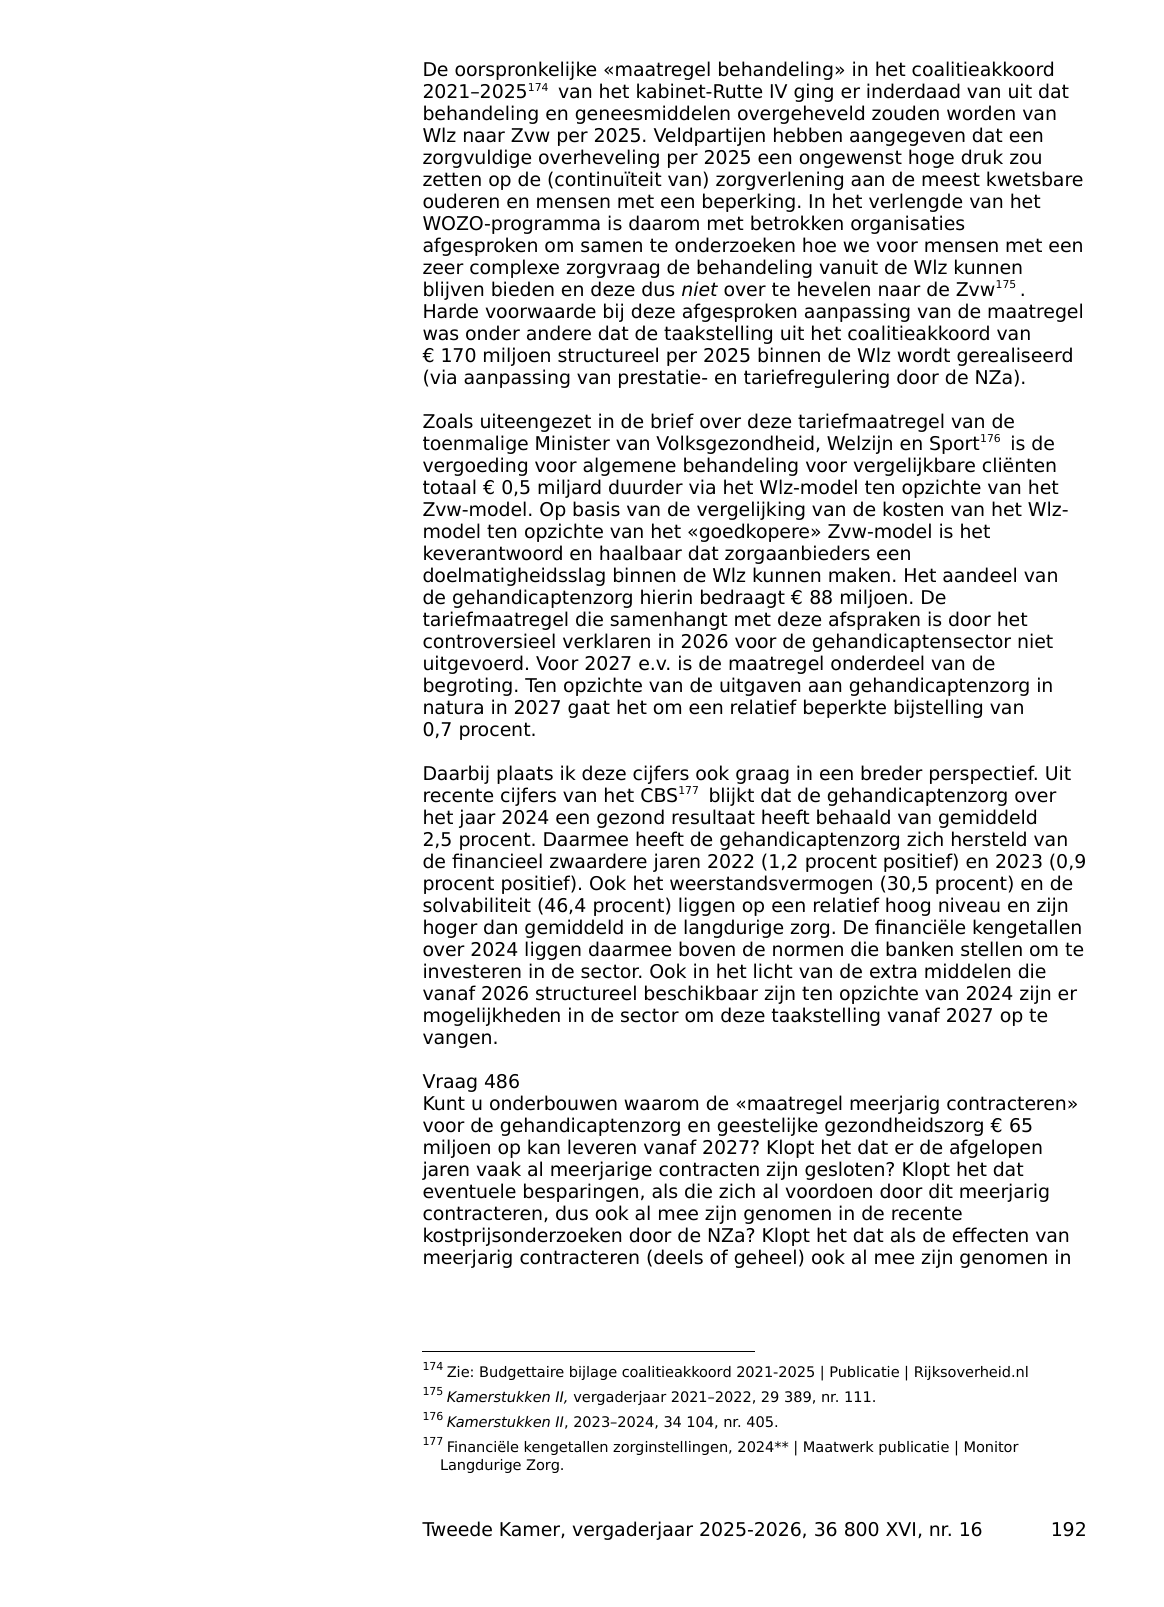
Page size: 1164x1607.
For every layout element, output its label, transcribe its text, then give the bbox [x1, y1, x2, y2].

text Kamerstukken II, vergaderjaar 2021–2022, 29 389, nr. 111. [422, 1385, 1087, 1407]
text Vraag 486 [422, 1071, 1087, 1093]
text Kunt u onderbouwen waarom de «maatregel meerjarig contracteren» voor de gehandicaptenzorg en geestelijke gezondheidszorg € 65 miljoen op kan leveren vanaf 2027? Klopt het dat er de afgelopen jaren vaak al meerjarige contracten zijn gesloten? Klopt het dat eventuele besparingen, als die zich al voordoen door dit meerjarig contracteren, dus ook al mee zijn genomen in de recente kostprijsonderzoeken door de NZa? Klopt het dat als de effecten van meerjarig contracteren (deels of geheel) ook al mee zijn genomen in [422, 1093, 1087, 1268]
text Zie: Budgettaire bijlage coalitieakkoord 2021-2025 | Publicatie | Rijksoverheid.nl [422, 1360, 1087, 1382]
text Zoals uiteengezet in de brief over deze tariefmaatregel van de toenmalige Minister van Volksgezondheid, Welzijn en Sport is de vergoeding voor algemene behandeling voor vergelijkbare cliënten totaal € 0,5 miljard duurder via het Wlz-model ten opzichte van het Zvw-model. Op basis van de vergelijking van de kosten van het Wlz-model ten opzichte van het «goedkopere» Zvw-model is het keverantwoord en haalbaar dat zorgaanbieders een doelmatigheidsslag binnen de Wlz kunnen maken. Het aandeel van de gehandicaptenzorg hierin bedraagt € 88 miljoen. De tariefmaatregel die samenhangt met deze afspraken is door het controversieel verklaren in 2026 voor de gehandicaptensector niet uitgevoerd. Voor 2027 e.v. is de maatregel onderdeel van de begroting. Ten opzichte van de uitgaven aan gehandicaptenzorg in natura in 2027 gaat het om een relatief beperkte bijstelling van 0,7 procent. [422, 411, 1087, 741]
text Kamerstukken II, 2023–2024, 34 104, nr. 405. [422, 1410, 1087, 1432]
text De oorspronkelijke «maatregel behandeling» in het coalitieakkoord 2021–2025 van het kabinet-Rutte IV ging er inderdaad van uit dat behandeling en geneesmiddelen overgeheveld zouden worden van Wlz naar Zvw per 2025. Veldpartijen hebben aangegeven dat een zorgvuldige overheveling per 2025 een ongewenst hoge druk zou zetten op de (continuïteit van) zorgverlening aan de meest kwetsbare ouderen en mensen met een beperking. In het verlengde van het WOZO-programma is daarom met betrokken organisaties afgesproken om samen te onderzoeken hoe we voor mensen met een zeer complexe zorgvraag de behandeling vanuit de Wlz kunnen blijven bieden en deze dus niet over te hevelen naar de Zvw. Harde voorwaarde bij deze afgesproken aanpassing van de maatregel was onder andere dat de taakstelling uit het coalitieakkoord van € 170 miljoen structureel per 2025 binnen de Wlz wordt gerealiseerd (via aanpassing van prestatie- en tariefregulering door de NZa). [422, 59, 1087, 389]
text Financiële kengetallen zorginstellingen, 2024** | Maatwerk publicatie | Monitor Langdurige Zorg. [422, 1435, 1087, 1474]
text Daarbij plaats ik deze cijfers ook graag in een breder perspectief. Uit recente cijfers van het CBS blijkt dat de gehandicaptenzorg over het jaar 2024 een gezond resultaat heeft behaald van gemiddeld 2,5 procent. Daarmee heeft de gehandicaptenzorg zich hersteld van de financieel zwaardere jaren 2022 (1,2 procent positief) en 2023 (0,9 procent positief). Ook het weerstandsvermogen (30,5 procent) en de solvabiliteit (46,4 procent) liggen op een relatief hoog niveau en zijn hoger dan gemiddeld in de langdurige zorg. De financiële kengetallen over 2024 liggen daarmee boven de normen die banken stellen om te investeren in de sector. Ook in het licht van de extra middelen die vanaf 2026 structureel beschikbaar zijn ten opzichte van 2024 zijn er mogelijkheden in de sector om deze taakstelling vanaf 2027 op te vangen. [422, 763, 1087, 1048]
